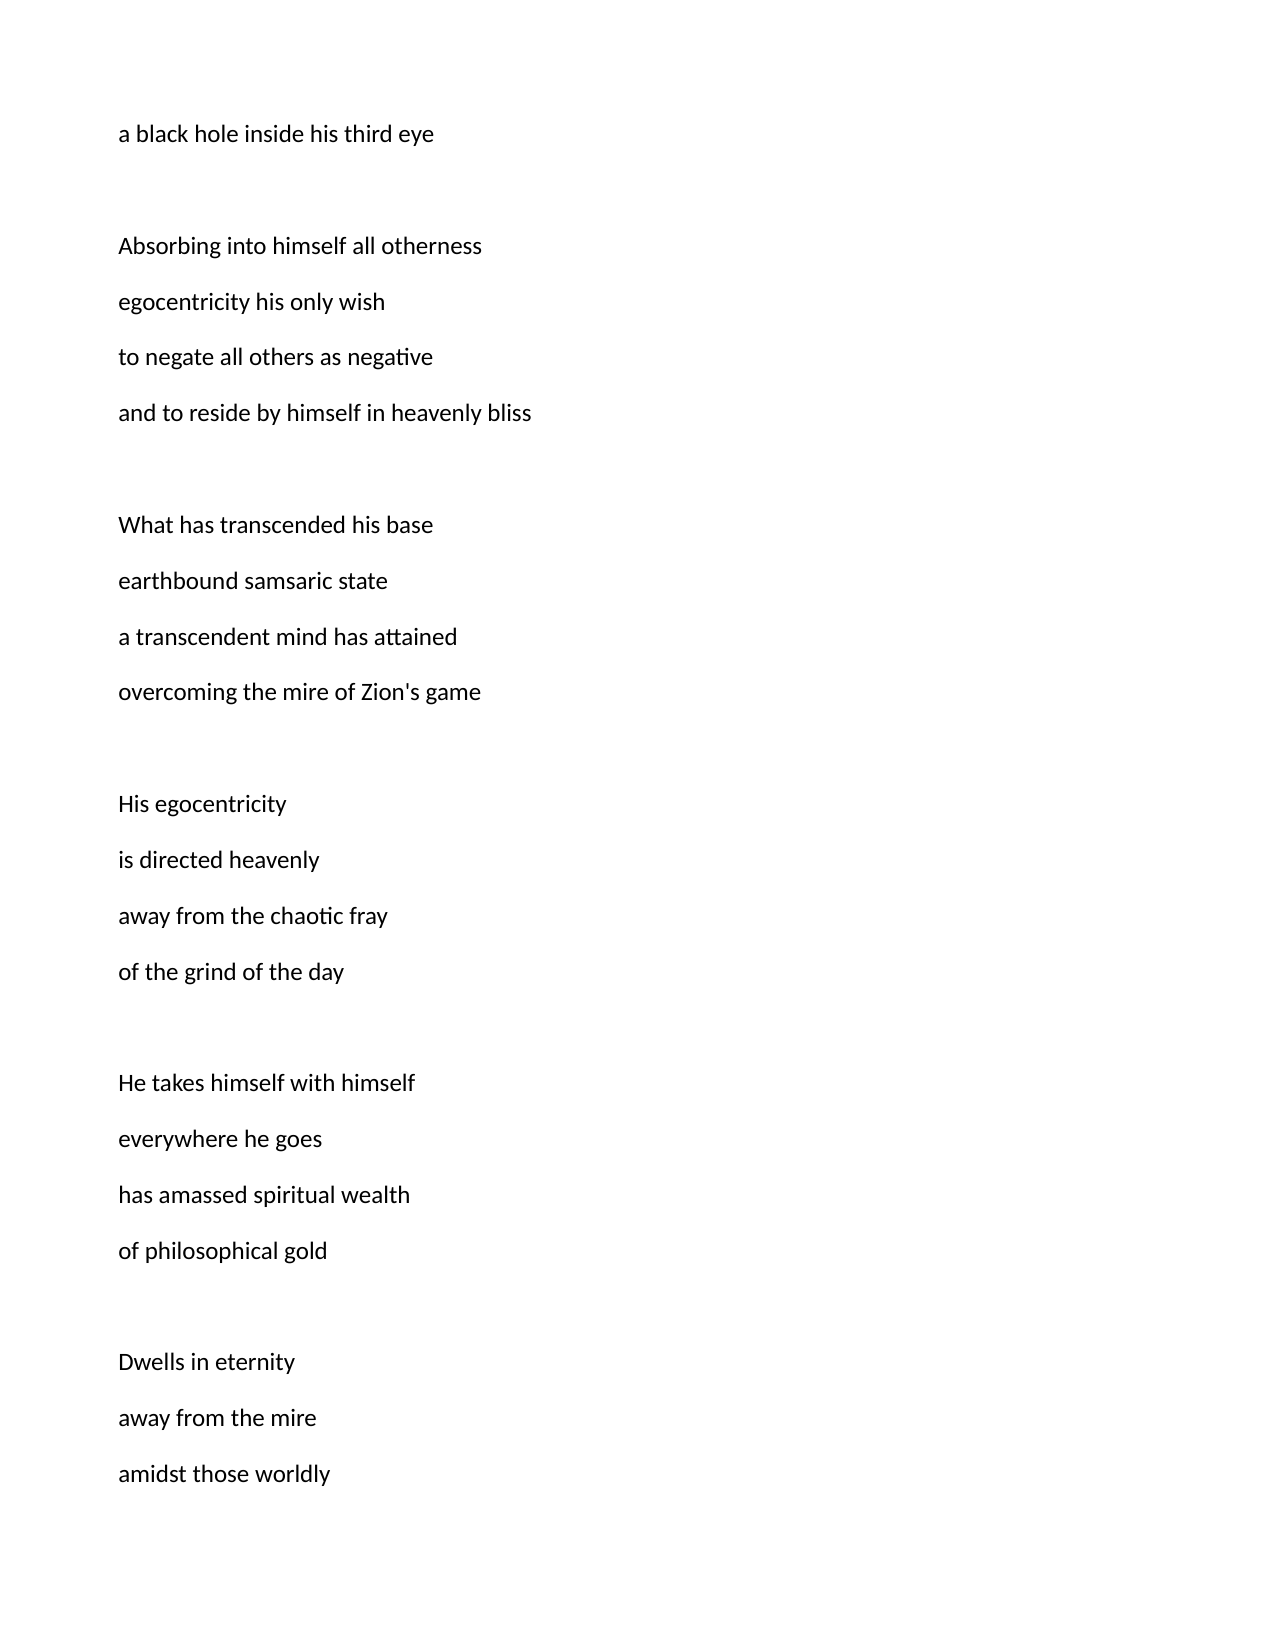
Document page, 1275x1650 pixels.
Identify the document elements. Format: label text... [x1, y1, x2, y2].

text of philosophical gold [118, 1235, 1157, 1265]
text His egocentricity [118, 788, 1157, 819]
text a black hole inside his third eye [118, 118, 1157, 149]
text egocentricity his only wish [118, 286, 1157, 316]
text amidst those worldly [118, 1458, 1157, 1489]
text away from the mire [118, 1402, 1157, 1433]
text a transcendent mind has attained [118, 621, 1157, 651]
text is directed heavenly [118, 844, 1157, 874]
text Dwells in eternity [118, 1346, 1157, 1377]
text and to reside by himself in heavenly bliss [118, 397, 1157, 428]
text Absorbing into himself all otherness [118, 230, 1157, 260]
text away from the chaotic fray [118, 900, 1157, 930]
text He takes himself with himself [118, 1067, 1157, 1098]
text to negate all others as negative [118, 341, 1157, 372]
text earthbound samsaric state [118, 565, 1157, 595]
text has amassed spiritual wealth [118, 1179, 1157, 1209]
text of the grind of the day [118, 956, 1157, 986]
text overcoming the mire of Zion's game [118, 676, 1157, 707]
text What has transcended his base [118, 509, 1157, 539]
text everywhere he goes [118, 1123, 1157, 1154]
